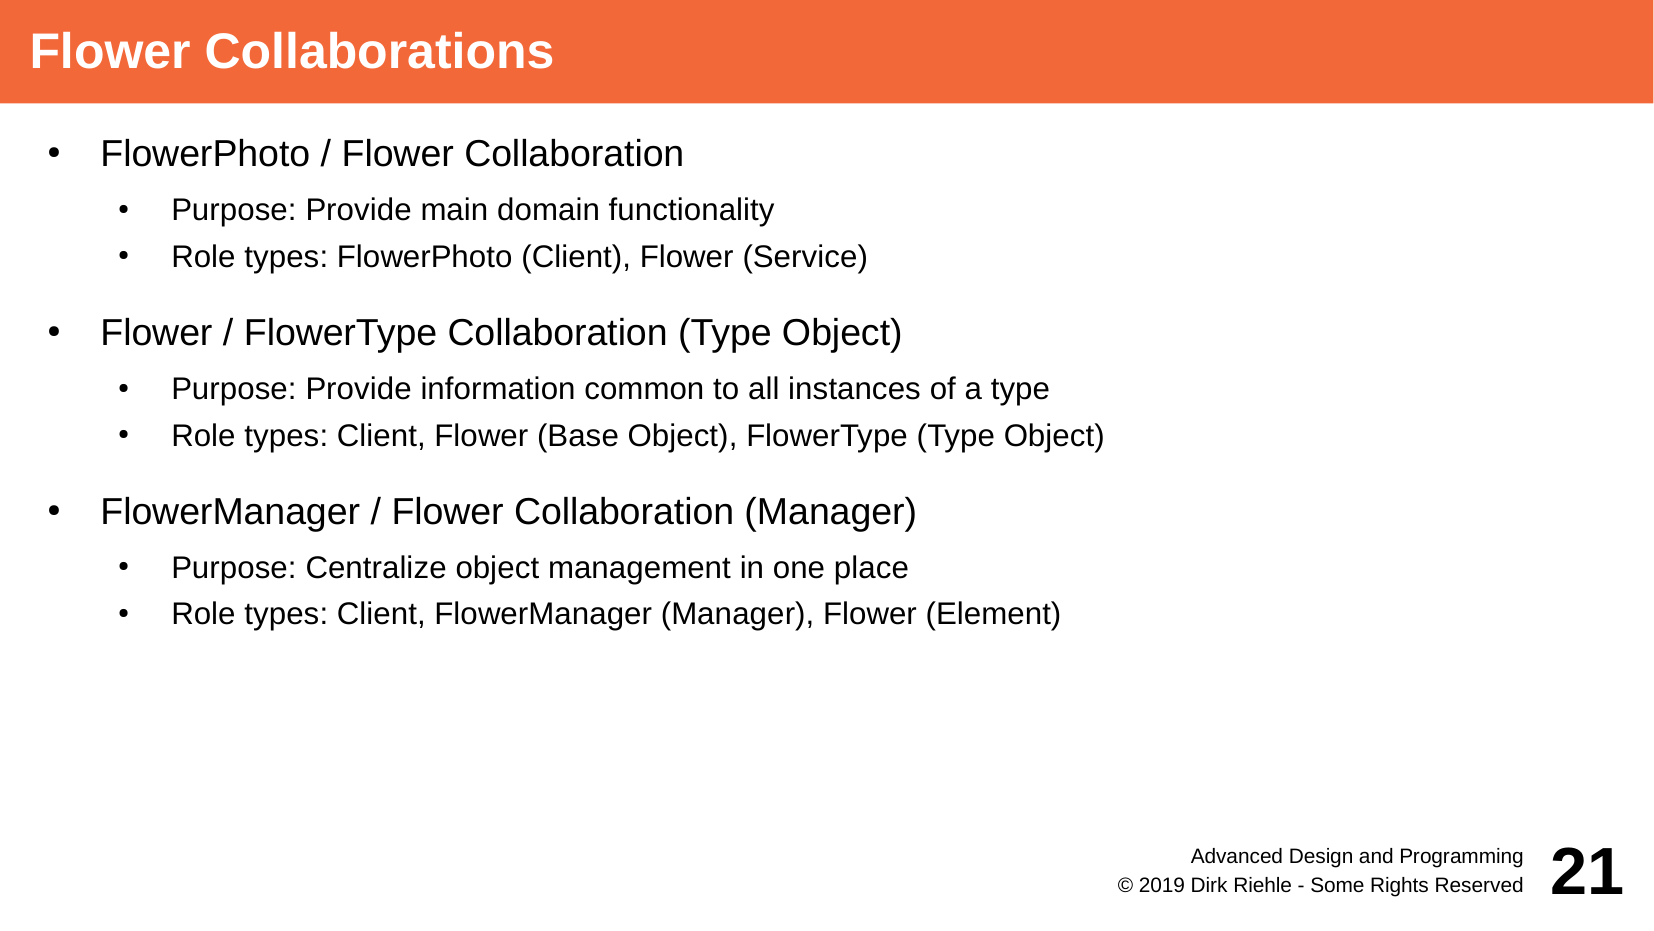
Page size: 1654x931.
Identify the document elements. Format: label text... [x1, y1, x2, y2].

list FlowerPhoto / Flower Collaboration Purpose: Provide main domain functionality Role types: FlowerPhoto (Client), Flower (Service) Flower / FlowerType Collaboration (Type Object) Purpose: Provide information common to all instances of a type Role types: Client, Flower (Base Object), FlowerType (Type Object) FlowerManager / Flower Collaboration (Manager) Purpose: Centralize object management in one place Role types: Client, FlowerManager (Manager), Flower (Element) [29, 132, 1625, 813]
title Flower Collaborations [0, 0, 1654, 104]
